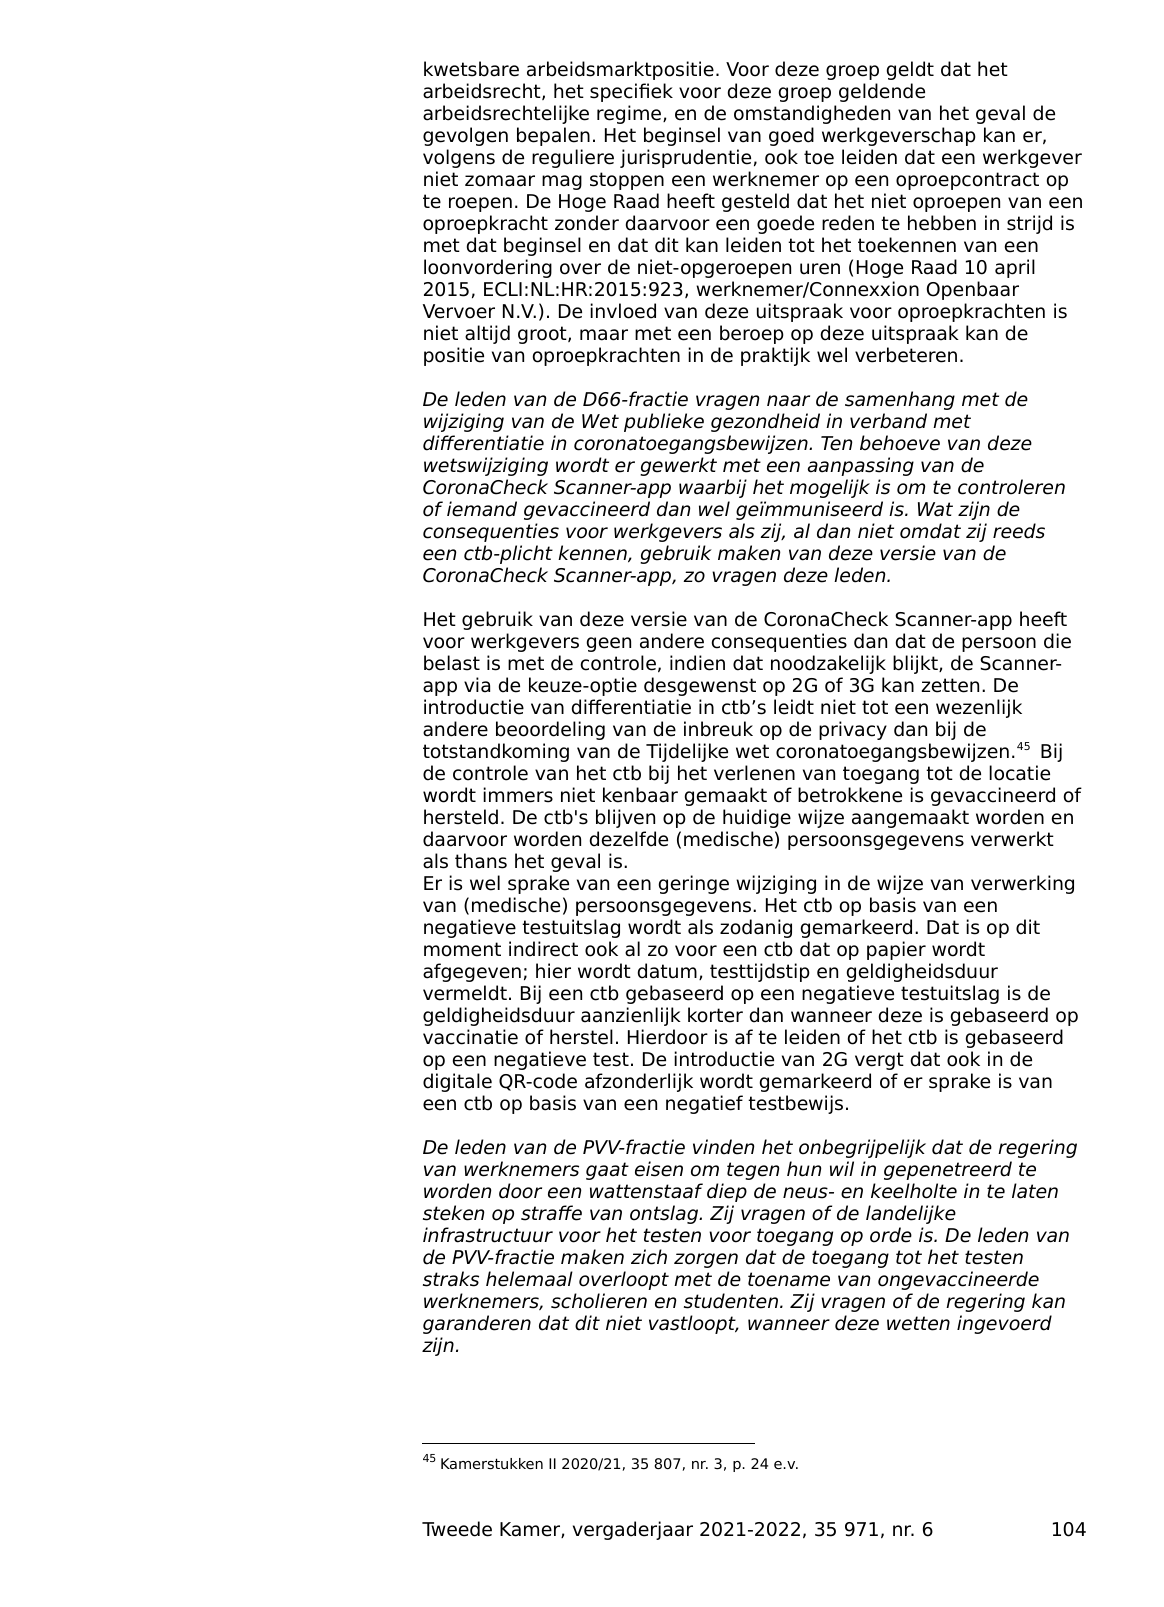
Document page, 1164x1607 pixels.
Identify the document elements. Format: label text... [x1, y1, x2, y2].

text De leden van de D66-fractie vragen naar de samenhang met de wijziging van de Wet publieke gezondheid in verband met differentiatie in coronatoegangsbewijzen. Ten behoeve van deze wetswijziging wordt er gewerkt met een aanpassing van de CoronaCheck Scanner-app waarbij het mogelijk is om te controleren of iemand gevaccineerd dan wel geïmmuniseerd is. Wat zijn de consequenties voor werkgevers als zij, al dan niet omdat zij reeds een ctb-plicht kennen, gebruik maken van deze versie van de CoronaCheck Scanner-app, zo vragen deze leden. [422, 389, 1087, 587]
text Het gebruik van deze versie van de CoronaCheck Scanner-app heeft voor werkgevers geen andere consequenties dan dat de persoon die belast is met de controle, indien dat noodzakelijk blijkt, de Scanner-app via de keuze-optie desgewenst op 2G of 3G kan zetten. De introductie van differentiatie in ctb’s leidt niet tot een wezenlijk andere beoordeling van de inbreuk op de privacy dan bij de totstandkoming van de Tijdelijke wet coronatoegangsbewijzen. Bij de controle van het ctb bij het verlenen van toegang tot de locatie wordt immers niet kenbaar gemaakt of betrokkene is gevaccineerd of hersteld. De ctb's blijven op de huidige wijze aangemaakt worden en daarvoor worden dezelfde (medische) persoonsgegevens verwerkt als thans het geval is. [422, 609, 1087, 873]
text De leden van de PVV-fractie vinden het onbegrijpelijk dat de regering van werknemers gaat eisen om tegen hun wil in gepenetreerd te worden door een wattenstaaf diep de neus- en keelholte in te laten steken op straffe van ontslag. Zij vragen of de landelijke infrastructuur voor het testen voor toegang op orde is. De leden van de PVV-fractie maken zich zorgen dat de toegang tot het testen straks helemaal overloopt met de toename van ongevaccineerde werknemers, scholieren en studenten. Zij vragen of de regering kan garanderen dat dit niet vastloopt, wanneer deze wetten ingevoerd zijn. [422, 1137, 1087, 1356]
text Er is wel sprake van een geringe wijziging in de wijze van verwerking van (medische) persoonsgegevens. Het ctb op basis van een negatieve testuitslag wordt als zodanig gemarkeerd. Dat is op dit moment indirect ook al zo voor een ctb dat op papier wordt afgegeven; hier wordt datum, testtijdstip en geldigheidsduur vermeldt. Bij een ctb gebaseerd op een negatieve testuitslag is de geldigheidsduur aanzienlijk korter dan wanneer deze is gebaseerd op vaccinatie of herstel. Hierdoor is af te leiden of het ctb is gebaseerd op een negatieve test. De introductie van 2G vergt dat ook in de digitale QR-code afzonderlijk wordt gemarkeerd of er sprake is van een ctb op basis van een negatief testbewijs. [422, 873, 1087, 1114]
text kwetsbare arbeidsmarktpositie. Voor deze groep geldt dat het arbeidsrecht, het specifiek voor deze groep geldende arbeidsrechtelijke regime, en de omstandigheden van het geval de gevolgen bepalen. Het beginsel van goed werkgeverschap kan er, volgens de reguliere jurisprudentie, ook toe leiden dat een werkgever niet zomaar mag stoppen een werknemer op een oproepcontract op te roepen. De Hoge Raad heeft gesteld dat het niet oproepen van een oproepkracht zonder daarvoor een goede reden te hebben in strijd is met dat beginsel en dat dit kan leiden tot het toekennen van een loonvordering over de niet-opgeroepen uren (Hoge Raad 10 april 2015, ECLI:NL:HR:2015:923, werknemer/Connexxion Openbaar Vervoer N.V.). De invloed van deze uitspraak voor oproepkrachten is niet altijd groot, maar met een beroep op deze uitspraak kan de positie van oproepkrachten in de praktijk wel verbeteren. [422, 59, 1087, 367]
text Kamerstukken II 2020/21, 35 807, nr. 3, p. 24 e.v. [422, 1452, 1087, 1474]
